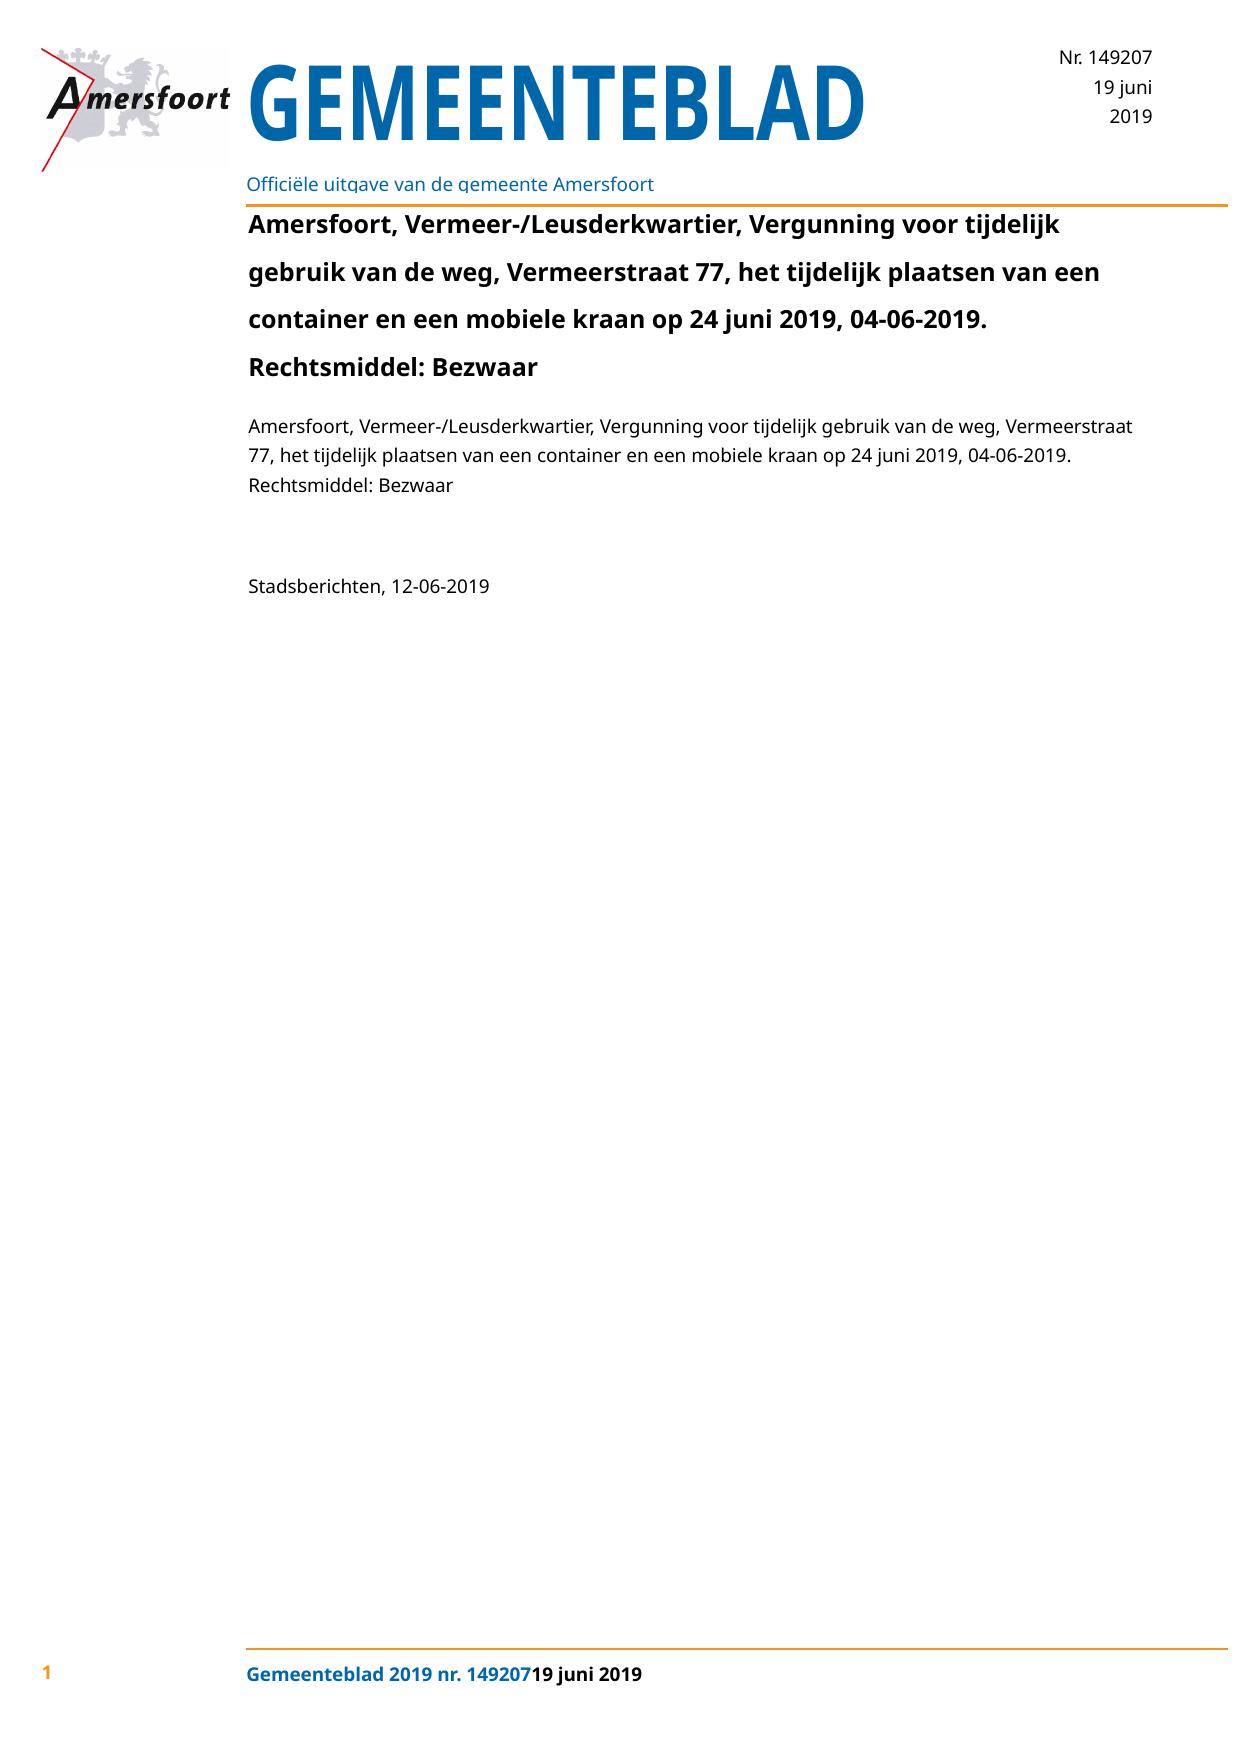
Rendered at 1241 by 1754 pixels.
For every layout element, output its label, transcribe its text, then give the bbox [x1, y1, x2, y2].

text Amersfoort, Vermeer-/Leusderkwartier, Vergunning voor tijdelijk gebruik van de weg, Vermeerstraat 77, het tijdelijk plaatsen van een container en een mobiele kraan op 24 juni 2019, 04-06-2019. Rechtsmiddel: Bezwaar [248, 413, 1152, 498]
text Stadsberichten, 12-06-2019 [248, 573, 1152, 599]
text Amersfoort, Vermeer-/Leusderkwartier, Vergunning voor tijdelijk gebruik van de weg, Vermeerstraat 77, het tijdelijk plaatsen van een container en een mobiele kraan op 24 juni 2019, 04-06-2019. Rechtsmiddel: Bezwaar [248, 207, 1152, 384]
picture [41, 47, 231, 172]
